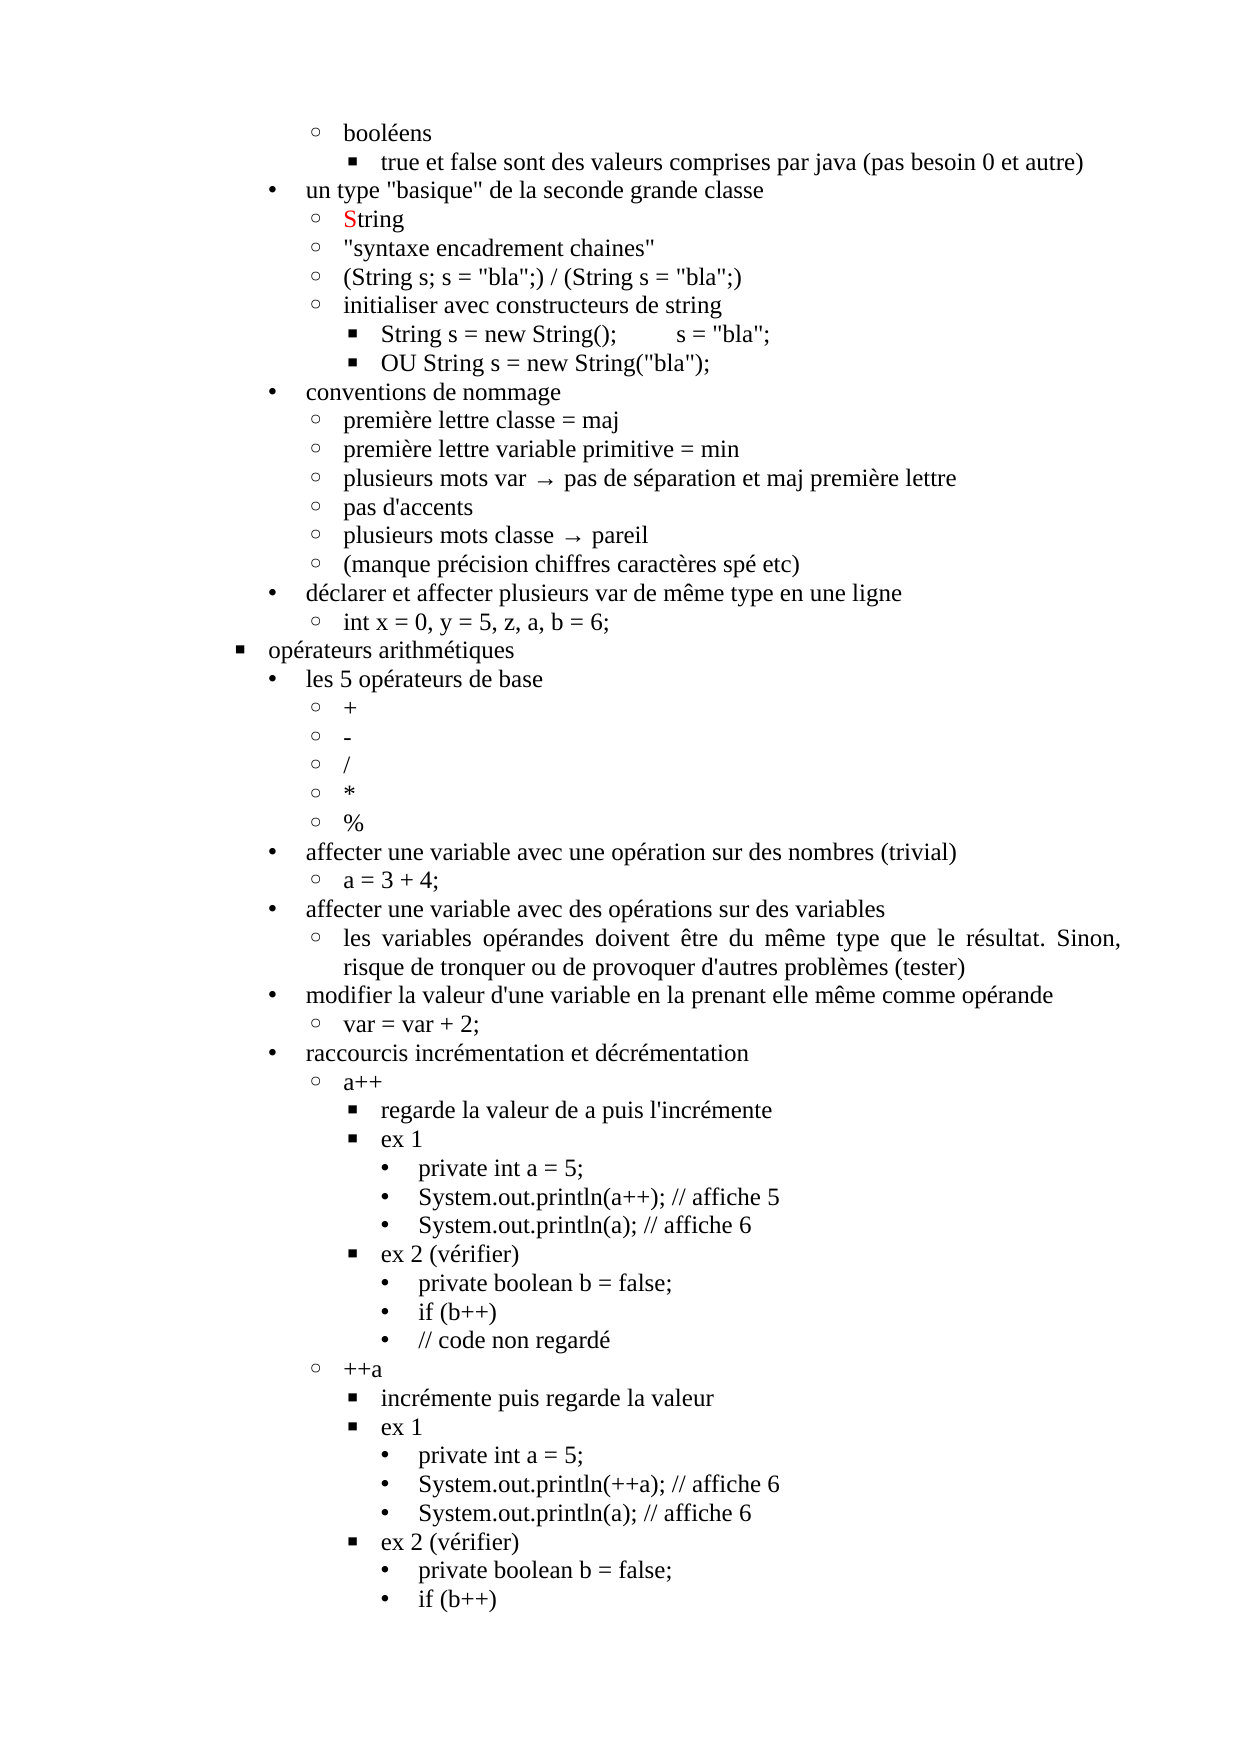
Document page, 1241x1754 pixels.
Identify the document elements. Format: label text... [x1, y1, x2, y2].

list raccourcis incrémentation et décrémentation [268, 1038, 1122, 1067]
list première lettre classe = maj [306, 406, 1122, 434]
list System.out.println(a); // affiche 6 [381, 1211, 1122, 1239]
list (String s; s = "bla";) / (String s = "bla";) [306, 262, 1122, 291]
list String [306, 204, 1122, 233]
list ex 1 [343, 1124, 1122, 1153]
list private boolean b = false; [381, 1556, 1122, 1584]
list String s = new String(); s = "bla"; [343, 319, 1122, 348]
list if (b++) [381, 1584, 1122, 1613]
list OU String s = new String("bla"); [343, 348, 1122, 377]
list affecter une variable avec des opérations sur des variables [268, 894, 1122, 923]
list int x = 0, y = 5, z, a, b = 6; [306, 607, 1122, 636]
list private int a = 5; [381, 1153, 1122, 1182]
list les 5 opérateurs de base [268, 664, 1122, 693]
list plusieurs mots var → pas de séparation et maj première lettre [306, 463, 1122, 492]
list - [306, 722, 1122, 751]
list regarde la valeur de a puis l'incrémente [343, 1096, 1122, 1124]
list pas d'accents [306, 492, 1122, 521]
list première lettre variable primitive = min [306, 434, 1122, 463]
list plusieurs mots classe → pareil [306, 521, 1122, 549]
list ex 1 [343, 1412, 1122, 1441]
list opérateurs arithmétiques [231, 636, 1122, 664]
list % [306, 808, 1122, 837]
list ++a [306, 1354, 1122, 1383]
list true et false sont des valeurs comprises par java (pas besoin 0 et autre) [343, 147, 1122, 176]
list incrémente puis regarde la valeur [343, 1383, 1122, 1412]
list System.out.println(a++); // affiche 5 [381, 1182, 1122, 1211]
list modifier la valeur d'une variable en la prenant elle même comme opérande [268, 981, 1122, 1009]
list initialiser avec constructeurs de string [306, 291, 1122, 319]
list if (b++) [381, 1297, 1122, 1326]
list conventions de nommage [268, 377, 1122, 406]
list private boolean b = false; [381, 1268, 1122, 1297]
list / [306, 751, 1122, 779]
list les variables opérandes doivent être du même type que le résultat. Sinon, risque de tronquer ou de provoquer d'autres problèmes (tester) [306, 923, 1122, 981]
list ex 2 (vérifier) [343, 1527, 1122, 1556]
list un type "basique" de la seconde grande classe [268, 176, 1122, 204]
list private int a = 5; [381, 1441, 1122, 1469]
list affecter une variable avec une opération sur des nombres (trivial) [268, 837, 1122, 866]
list déclarer et affecter plusieurs var de même type en une ligne [268, 578, 1122, 607]
list var = var + 2; [306, 1009, 1122, 1038]
list System.out.println(a); // affiche 6 [381, 1498, 1122, 1527]
list + [306, 693, 1122, 722]
list "syntaxe encadrement chaines" [306, 233, 1122, 262]
list ex 2 (vérifier) [343, 1239, 1122, 1268]
list * [306, 779, 1122, 808]
list // code non regardé [381, 1326, 1122, 1354]
list System.out.println(++a); // affiche 6 [381, 1469, 1122, 1498]
list a = 3 + 4; [306, 866, 1122, 894]
list a++ [306, 1067, 1122, 1096]
list (manque précision chiffres caractères spé etc) [306, 549, 1122, 578]
list booléens [306, 118, 1122, 147]
